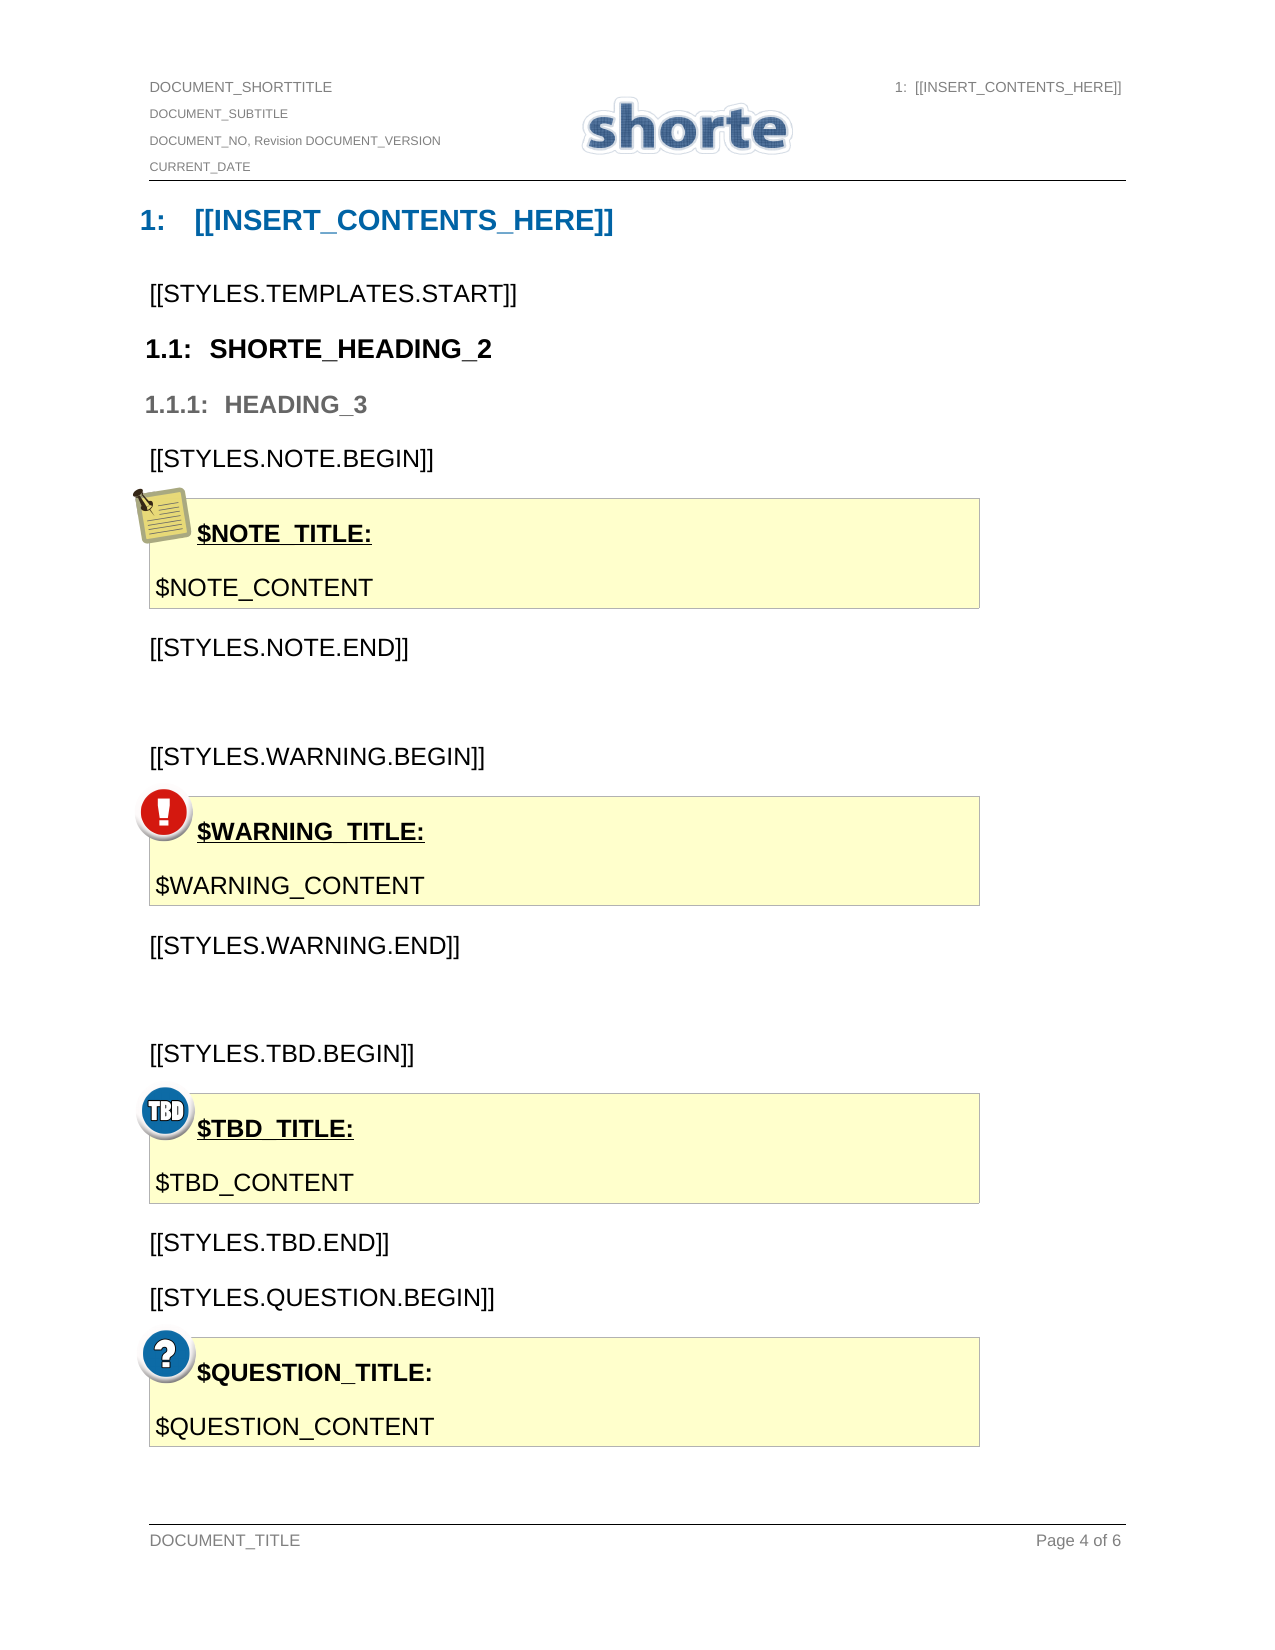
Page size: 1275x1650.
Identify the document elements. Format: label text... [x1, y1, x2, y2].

picture [577, 88, 798, 162]
text $TBD_CONTENT [155, 1168, 973, 1197]
text $NOTE_TITLE: [155, 519, 973, 548]
picture [130, 779, 198, 847]
subtitle SHORTE_HEADING_2 [138, 333, 1126, 364]
text $QUESTION_TITLE: [201, 1358, 973, 1386]
text [[STYLES.NOTE.BEGIN]] [149, 444, 1126, 473]
text $WARNING_CONTENT [155, 871, 973, 899]
text [[STYLES.TEMPLATES.START]] [149, 279, 1126, 308]
text $TBD_TITLE: [200, 1114, 973, 1143]
picture [131, 1077, 200, 1146]
text $WARNING_TITLE: [198, 817, 973, 846]
text [[STYLES.NOTE.END]] [149, 633, 1126, 662]
picture [132, 1320, 201, 1389]
text [[STYLES.TBD.BEGIN]] [149, 1039, 1126, 1068]
text [[STYLES.WARNING.BEGIN]] [149, 742, 1126, 770]
text [[STYLES.WARNING.END]] [149, 931, 1126, 960]
picture [131, 484, 193, 546]
text [[STYLES.QUESTION.BEGIN]] [149, 1282, 1126, 1311]
text [[STYLES.TBD.END]] [149, 1228, 1126, 1257]
text $QUESTION_CONTENT [155, 1412, 973, 1441]
subtitle HEADING_3 [138, 390, 1126, 419]
subtitle [[INSERT_CONTENTS_HERE]] [132, 203, 1126, 237]
text $NOTE_CONTENT [155, 573, 973, 602]
